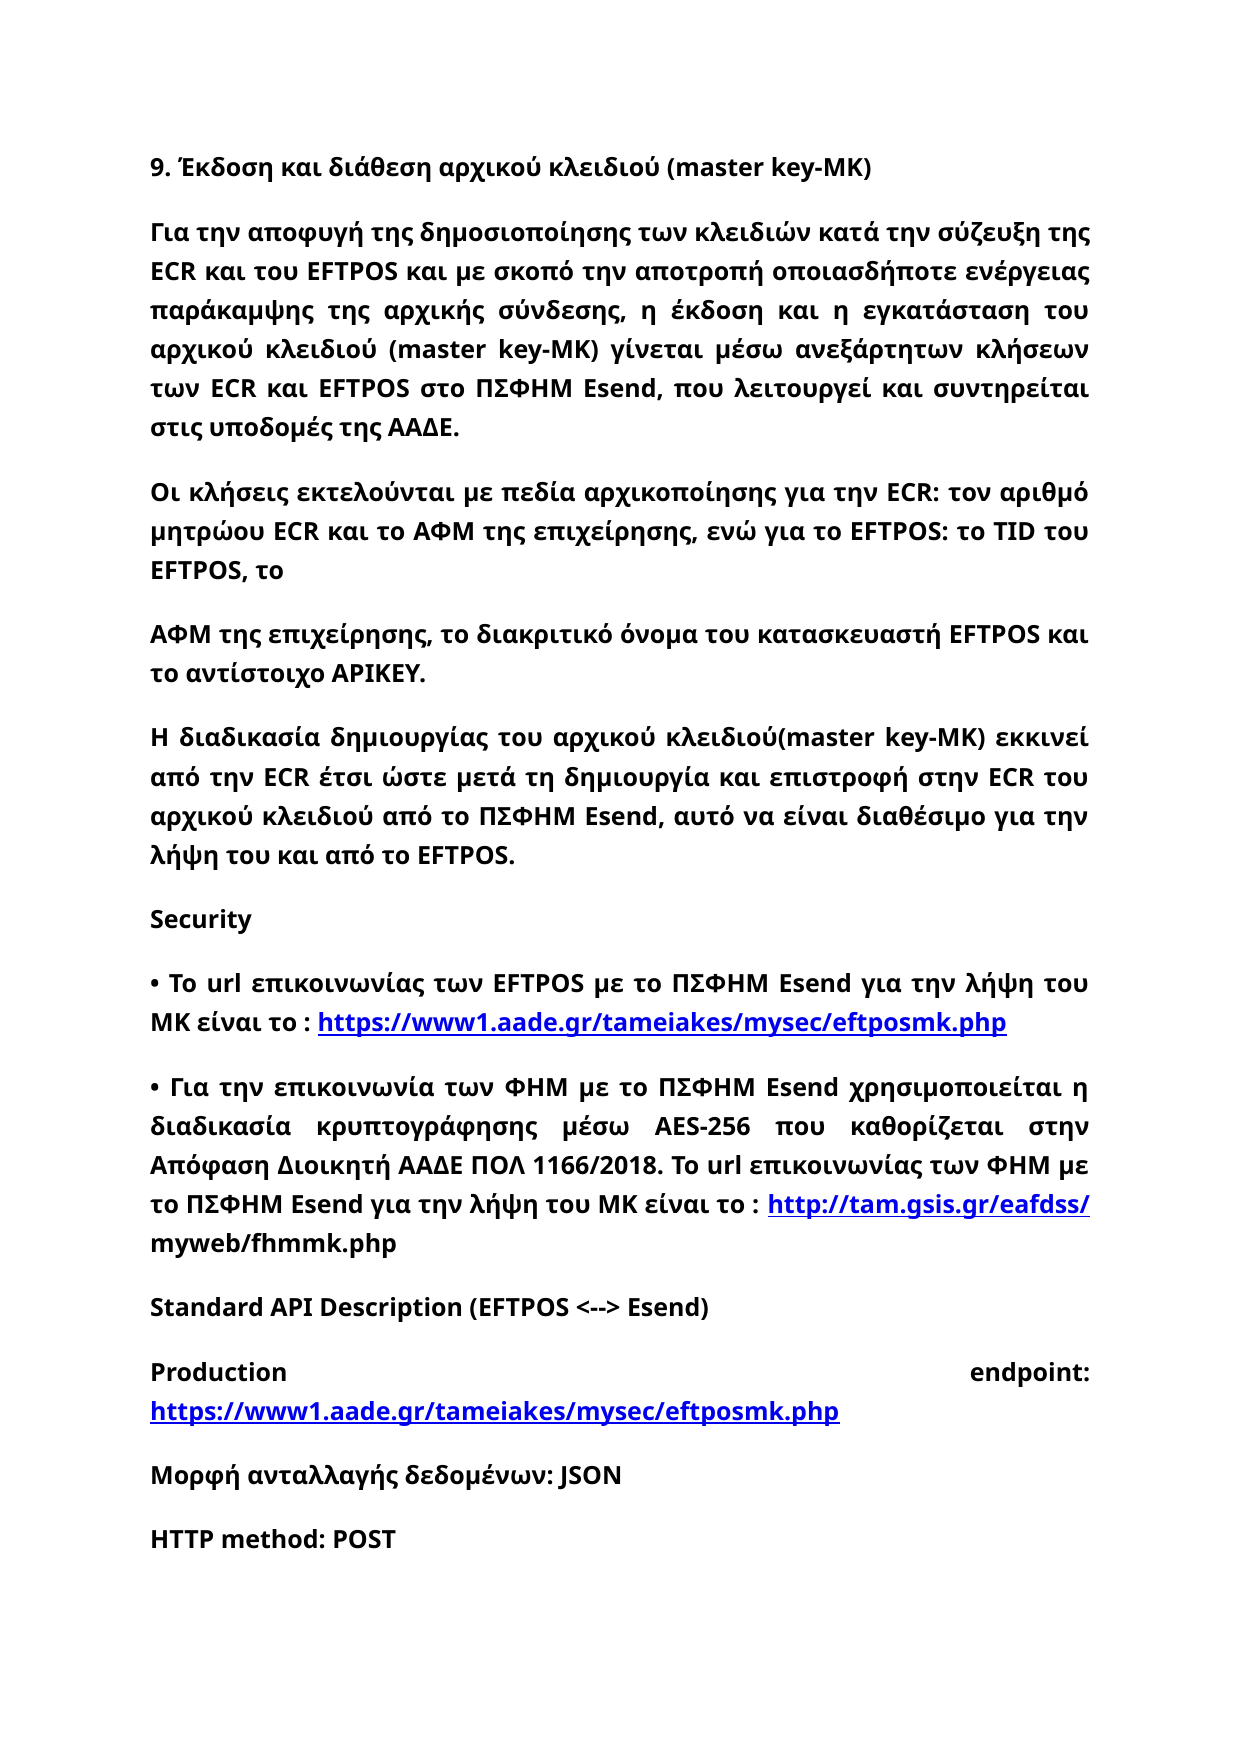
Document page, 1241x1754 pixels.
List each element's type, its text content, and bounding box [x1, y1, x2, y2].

text Μορφή ανταλλαγής δεδομένων: JSON [150, 1457, 1090, 1492]
text • Για την επικοινωνία των ΦΗΜ με το ΠΣΦΗΜ Esend χρησιμοποιείται η διαδικασία κρυπτογράφησης μέσω AES-256 που καθορίζεται στην Απόφαση Διοικητή ΑΑΔΕ ΠΟΛ 1166/2018. Το url επικοινωνίας των ΦΗΜ με το ΠΣΦΗΜ Esend για την λήψη του ΜΚ είναι το : http://tam.gsis.gr/eafdss/ myweb/fhmmk.php [150, 1069, 1090, 1260]
text Για την αποφυγή της δημοσιοποίησης των κλειδιών κατά την σύζευξη της ECR και του EFTPOS και με σκοπό την αποτροπή οποιασδήποτε ενέργειας παράκαμψης της αρχικής σύνδεσης, η έκδοση και η εγκατάσταση του αρχικού κλειδιού (master key-MK) γίνεται μέσω ανεξάρτητων κλήσεων των ECR και EFTPOS στο ΠΣΦΗΜ Esend, που λειτουργεί και συντηρείται στις υποδομές της ΑΑΔΕ. [150, 214, 1090, 444]
text Production endpoint: https://www1.aade.gr/tameiakes/mysec/eftposmk.php [150, 1354, 1090, 1427]
text Security [150, 902, 1090, 936]
text Η διαδικασία δημιουργίας του αρχικού κλειδιού(master key-MK) εκκινεί από την ECR έτσι ώστε μετά τη δημιουργία και επιστροφή στην ECR του αρχικού κλειδιού από το ΠΣΦΗΜ Esend, αυτό να είναι διαθέσιμο για την λήψη του και από το EFTPOS. [150, 720, 1090, 872]
text Standard API Description (EFTPOS <--> Esend) [150, 1290, 1090, 1324]
text 9. Έκδοση και διάθεση αρχικού κλειδιού (master key-ΜΚ) [150, 150, 1090, 184]
text Οι κλήσεις εκτελούνται με πεδία αρχικοποίησης για την ECR: τον αριθμό μητρώου ECR και το ΑΦΜ της επιχείρησης, ενώ για το EFTPOS: το TID του EFTPOS, το [150, 474, 1090, 587]
text • Το url επικοινωνίας των EFTPOS με το ΠΣΦΗΜ Esend για την λήψη του ΜΚ είναι το : https://www1.aade.gr/tameiakes/mysec/eftposmk.php [150, 966, 1090, 1039]
text HTTP method: POST [150, 1522, 1090, 1556]
text ΑΦΜ της επιχείρησης, το διακριτικό όνομα του κατασκευαστή EFTPOS και το αντίστοιχο APIKEY. [150, 617, 1090, 690]
